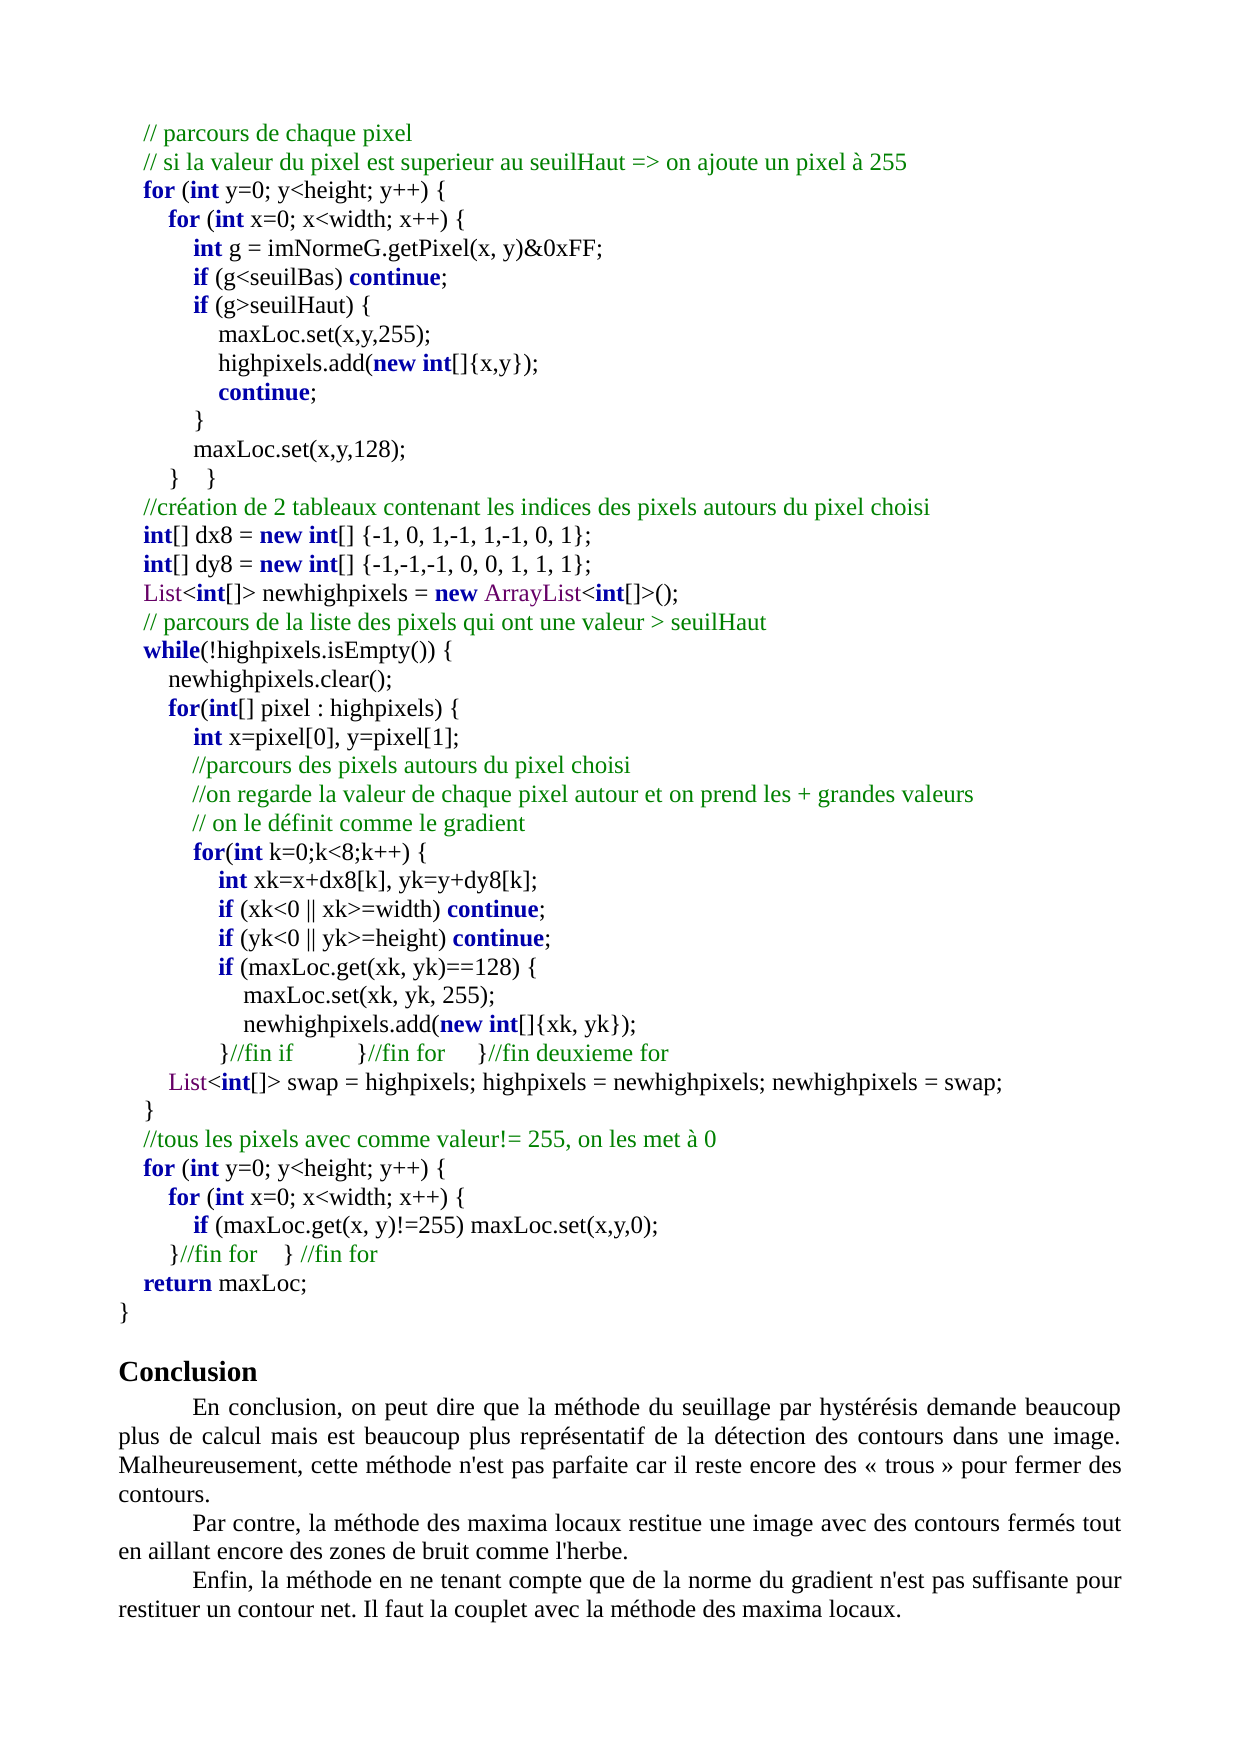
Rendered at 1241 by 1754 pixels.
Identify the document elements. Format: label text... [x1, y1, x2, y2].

text int xk=x+dx8[k], yk=y+dy8[k]; [118, 866, 1122, 894]
text if (xk<0 || xk>=width) continue; [118, 894, 1122, 923]
text } [118, 1096, 1122, 1124]
text int[] dy8 = new int[] {-1,-1,-1, 0, 0, 1, 1, 1}; [118, 549, 1122, 578]
text List<int[]> swap = highpixels; highpixels = newhighpixels; newhighpixels = swap; [118, 1067, 1122, 1096]
text //on regarde la valeur de chaque pixel autour et on prend les + grandes valeurs [118, 779, 1122, 808]
text }//fin if }//fin for }//fin deuxieme for [118, 1038, 1122, 1067]
text continue; [118, 377, 1122, 406]
text for(int k=0;k<8;k++) { [118, 837, 1122, 866]
text } [118, 406, 1122, 434]
text maxLoc.set(x,y,255); [118, 319, 1122, 348]
text for (int y=0; y<height; y++) { [118, 1153, 1122, 1182]
text if (maxLoc.get(xk, yk)==128) { [118, 952, 1122, 981]
text } } [118, 463, 1122, 492]
text int[] dx8 = new int[] {-1, 0, 1,-1, 1,-1, 0, 1}; [118, 521, 1122, 549]
text for(int[] pixel : highpixels) { [118, 693, 1122, 722]
text if (maxLoc.get(x, y)!=255) maxLoc.set(x,y,0); [118, 1211, 1122, 1239]
text } [118, 1297, 1122, 1326]
text En conclusion, on peut dire que la méthode du seuillage par hystérésis demande beaucoup plus de calcul mais est beaucoup plus représentatif de la détection des contours dans une image. Malheureusement, cette méthode n'est pas parfaite car il reste encore des « trous » pour fermer des contours. [118, 1388, 1122, 1508]
text if (yk<0 || yk>=height) continue; [118, 923, 1122, 952]
text while(!highpixels.isEmpty()) { [118, 636, 1122, 664]
text int g = imNormeG.getPixel(x, y)&0xFF; [118, 233, 1122, 262]
text for (int x=0; x<width; x++) { [118, 204, 1122, 233]
text for (int y=0; y<height; y++) { [118, 176, 1122, 204]
text if (g>seuilHaut) { [118, 291, 1122, 319]
text // si la valeur du pixel est superieur au seuilHaut => on ajoute un pixel à 255 [118, 147, 1122, 176]
text return maxLoc; [118, 1268, 1122, 1297]
text // parcours de chaque pixel [118, 118, 1122, 147]
text // parcours de la liste des pixels qui ont une valeur > seuilHaut [118, 607, 1122, 636]
text //création de 2 tableaux contenant les indices des pixels autours du pixel choisi [118, 492, 1122, 521]
text //tous les pixels avec comme valeur!= 255, on les met à 0 [118, 1124, 1122, 1153]
text //parcours des pixels autours du pixel choisi [118, 751, 1122, 779]
text newhighpixels.add(new int[]{xk, yk}); [118, 1009, 1122, 1038]
text if (g<seuilBas) continue; [118, 262, 1122, 291]
text newhighpixels.clear(); [118, 664, 1122, 693]
text // on le définit comme le gradient [118, 808, 1122, 837]
text Par contre, la méthode des maxima locaux restitue une image avec des contours fermés tout en aillant encore des zones de bruit comme l'herbe. [118, 1508, 1122, 1565]
text maxLoc.set(xk, yk, 255); [118, 981, 1122, 1009]
text for (int x=0; x<width; x++) { [118, 1182, 1122, 1211]
text Enfin, la méthode en ne tenant compte que de la norme du gradient n'est pas suffisante pour restituer un contour net. Il faut la couplet avec la méthode des maxima locaux. [118, 1565, 1122, 1623]
text maxLoc.set(x,y,128); [118, 434, 1122, 463]
text highpixels.add(new int[]{x,y}); [118, 348, 1122, 377]
text int x=pixel[0], y=pixel[1]; [118, 722, 1122, 751]
text }//fin for } //fin for [118, 1239, 1122, 1268]
text Conclusion [118, 1354, 1122, 1388]
text List<int[]> newhighpixels = new ArrayList<int[]>(); [118, 578, 1122, 607]
